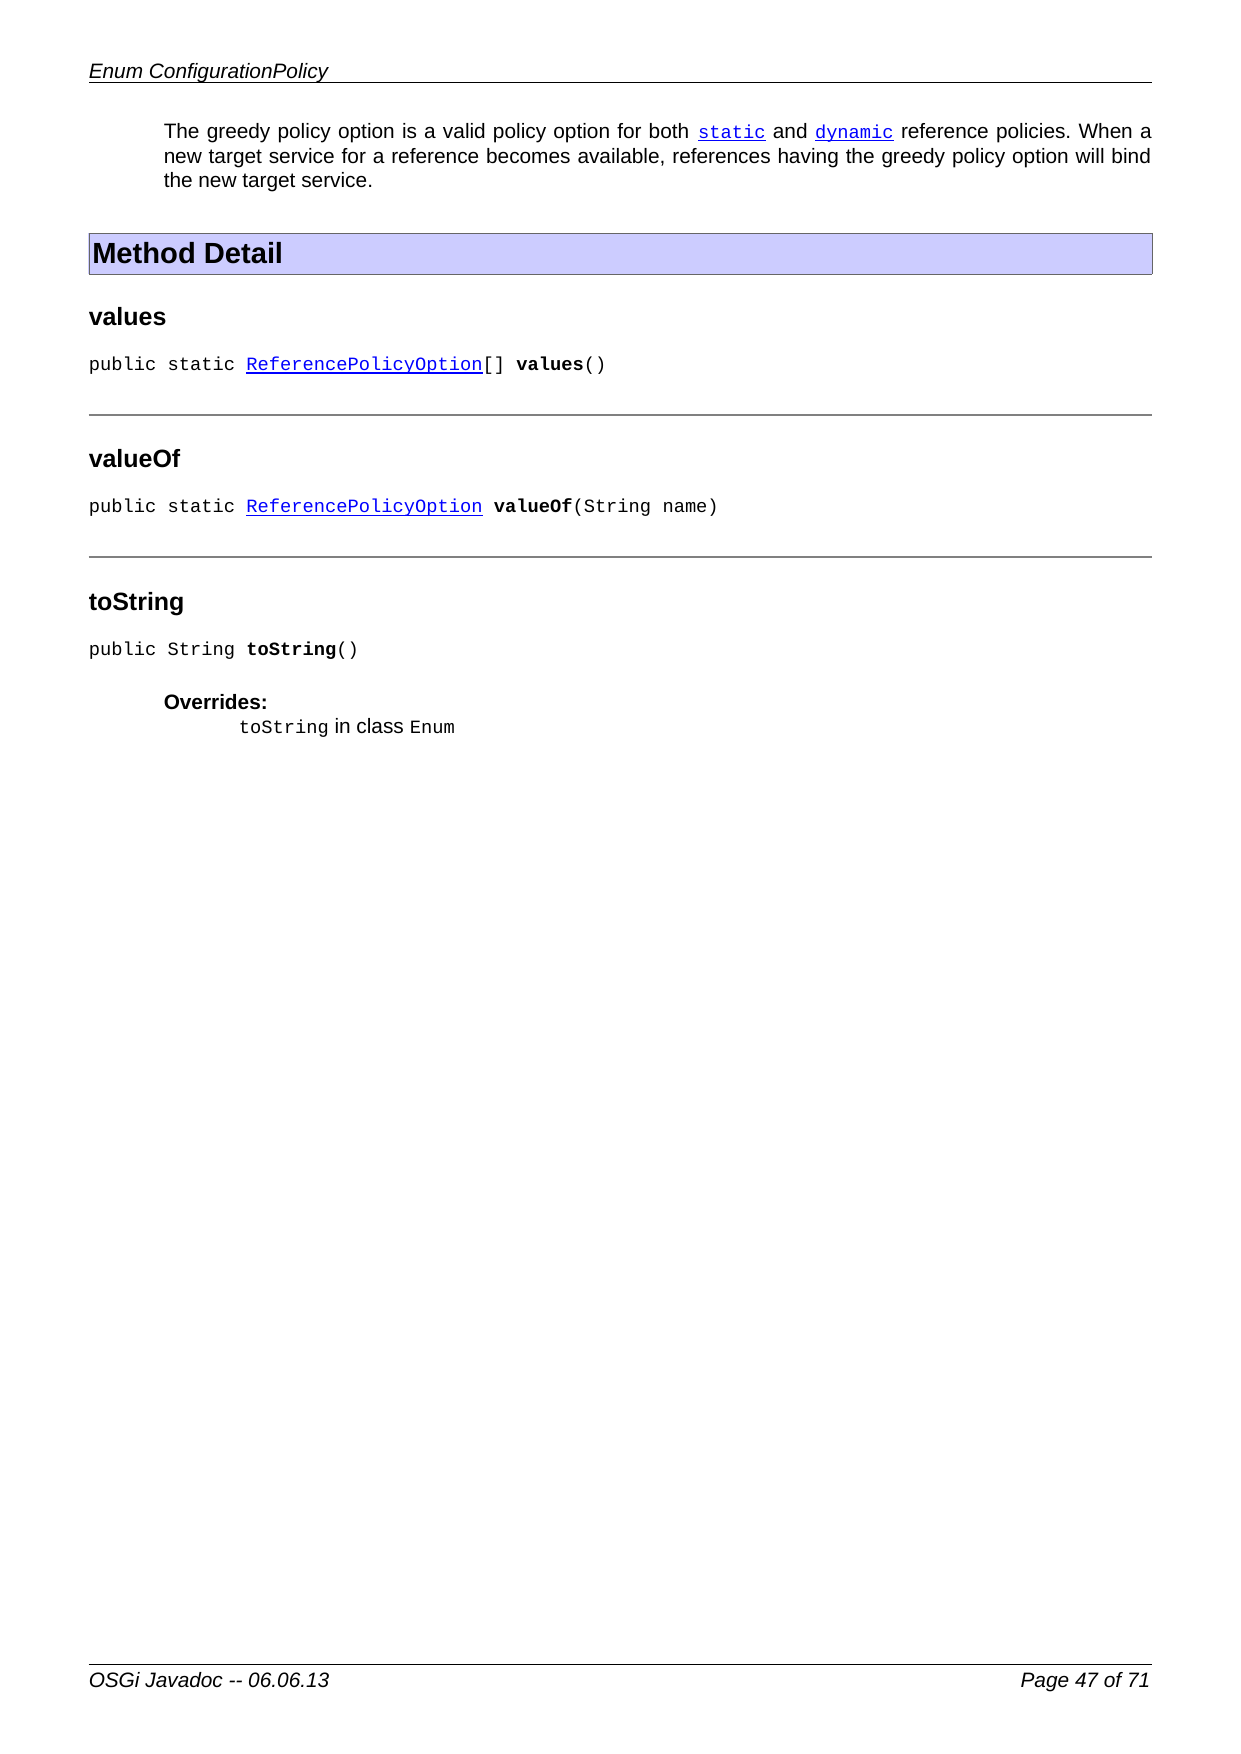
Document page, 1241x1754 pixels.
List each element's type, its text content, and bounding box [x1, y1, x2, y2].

text public String toString() [88, 640, 1152, 661]
subtitle valueOf [88, 444, 1152, 473]
text The greedy policy option is a valid policy option for both static and dynamic reference policies. When a new target service for a reference becomes available, references having the greedy policy option will bind the new target service. [163, 118, 1152, 192]
text public static ReferencePolicyOption valueOf(String name) [88, 497, 1152, 518]
subtitle values [88, 302, 1152, 331]
subtitle toString [88, 587, 1152, 616]
subtitle Method Detail [90, 234, 1152, 274]
text Overrides: [163, 690, 1152, 714]
text toString in class Enum [238, 714, 1152, 739]
text public static ReferencePolicyOption[] values() [88, 355, 1152, 376]
